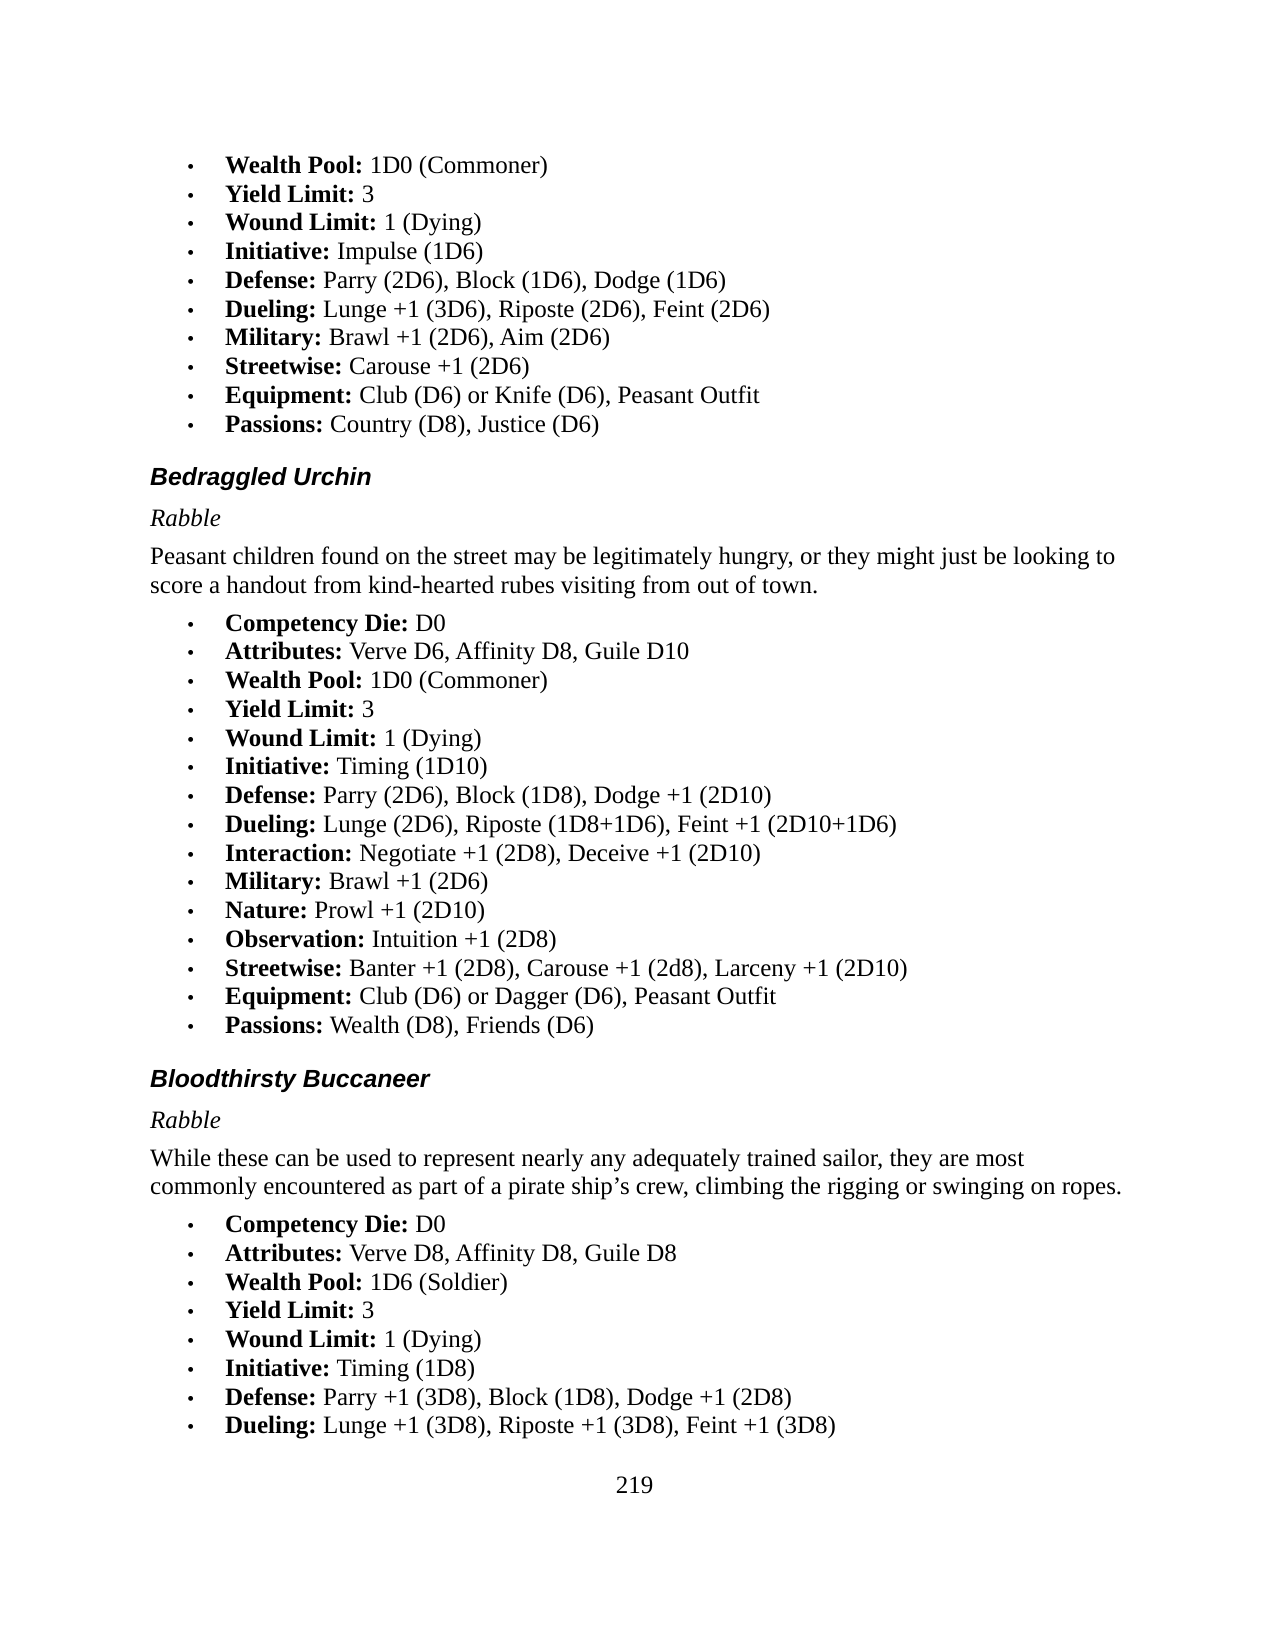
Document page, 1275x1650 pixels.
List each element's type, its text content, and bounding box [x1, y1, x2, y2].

list Dueling: Lunge (2D6), Riposte (1D8+1D6), Feint +1 (2D10+1D6) [187, 809, 1125, 838]
list Streetwise: Carouse +1 (2D6) [187, 351, 1125, 380]
list Military: Brawl +1 (2D6) [187, 866, 1125, 895]
list Competency Die: D0 [187, 608, 1125, 636]
subtitle Bloodthirsty Buccaneer [150, 1064, 1125, 1092]
list Initiative: Timing (1D10) [187, 751, 1125, 780]
list Initiative: Timing (1D8) [187, 1353, 1125, 1382]
text Rabble [150, 503, 1125, 532]
list Military: Brawl +1 (2D6), Aim (2D6) [187, 322, 1125, 351]
list Passions: Country (D8), Justice (D6) [187, 409, 1125, 437]
list Defense: Parry (2D6), Block (1D8), Dodge +1 (2D10) [187, 780, 1125, 809]
list Dueling: Lunge +1 (3D6), Riposte (2D6), Feint (2D6) [187, 294, 1125, 322]
list Interaction: Negotiate +1 (2D8), Deceive +1 (2D10) [187, 838, 1125, 866]
list Streetwise: Banter +1 (2D8), Carouse +1 (2d8), Larceny +1 (2D10) [187, 953, 1125, 981]
list Attributes: Verve D6, Affinity D8, Guile D10 [187, 636, 1125, 665]
list Initiative: Impulse (1D6) [187, 236, 1125, 265]
list Yield Limit: 3 [187, 179, 1125, 207]
list Observation: Intuition +1 (2D8) [187, 924, 1125, 953]
list Competency Die: D0 [187, 1209, 1125, 1238]
list Wealth Pool: 1D6 (Soldier) [187, 1267, 1125, 1295]
subtitle Bedraggled Urchin [150, 462, 1125, 491]
list Wealth Pool: 1D0 (Commoner) [187, 150, 1125, 179]
list Wound Limit: 1 (Dying) [187, 1324, 1125, 1353]
list Defense: Parry +1 (3D8), Block (1D8), Dodge +1 (2D8) [187, 1382, 1125, 1410]
list Wealth Pool: 1D0 (Commoner) [187, 665, 1125, 694]
text Peasant children found on the street may be legitimately hungry, or they might just be looking to score a handout from kind-hearted rubes visiting from out of town. [150, 541, 1125, 599]
list Wound Limit: 1 (Dying) [187, 723, 1125, 751]
text While these can be used to represent nearly any adequately trained sailor, they are most commonly encountered as part of a pirate ship’s crew, climbing the rigging or swinging on ropes. [150, 1143, 1125, 1200]
list Defense: Parry (2D6), Block (1D6), Dodge (1D6) [187, 265, 1125, 294]
text Rabble [150, 1105, 1125, 1134]
list Yield Limit: 3 [187, 1295, 1125, 1324]
list Yield Limit: 3 [187, 694, 1125, 723]
list Dueling: Lunge +1 (3D8), Riposte +1 (3D8), Feint +1 (3D8) [187, 1410, 1125, 1439]
list Attributes: Verve D8, Affinity D8, Guile D8 [187, 1238, 1125, 1267]
list Passions: Wealth (D8), Friends (D6) [187, 1010, 1125, 1039]
list Equipment: Club (D6) or Dagger (D6), Peasant Outfit [187, 981, 1125, 1010]
list Nature: Prowl +1 (2D10) [187, 895, 1125, 924]
list Equipment: Club (D6) or Knife (D6), Peasant Outfit [187, 380, 1125, 409]
list Wound Limit: 1 (Dying) [187, 207, 1125, 236]
